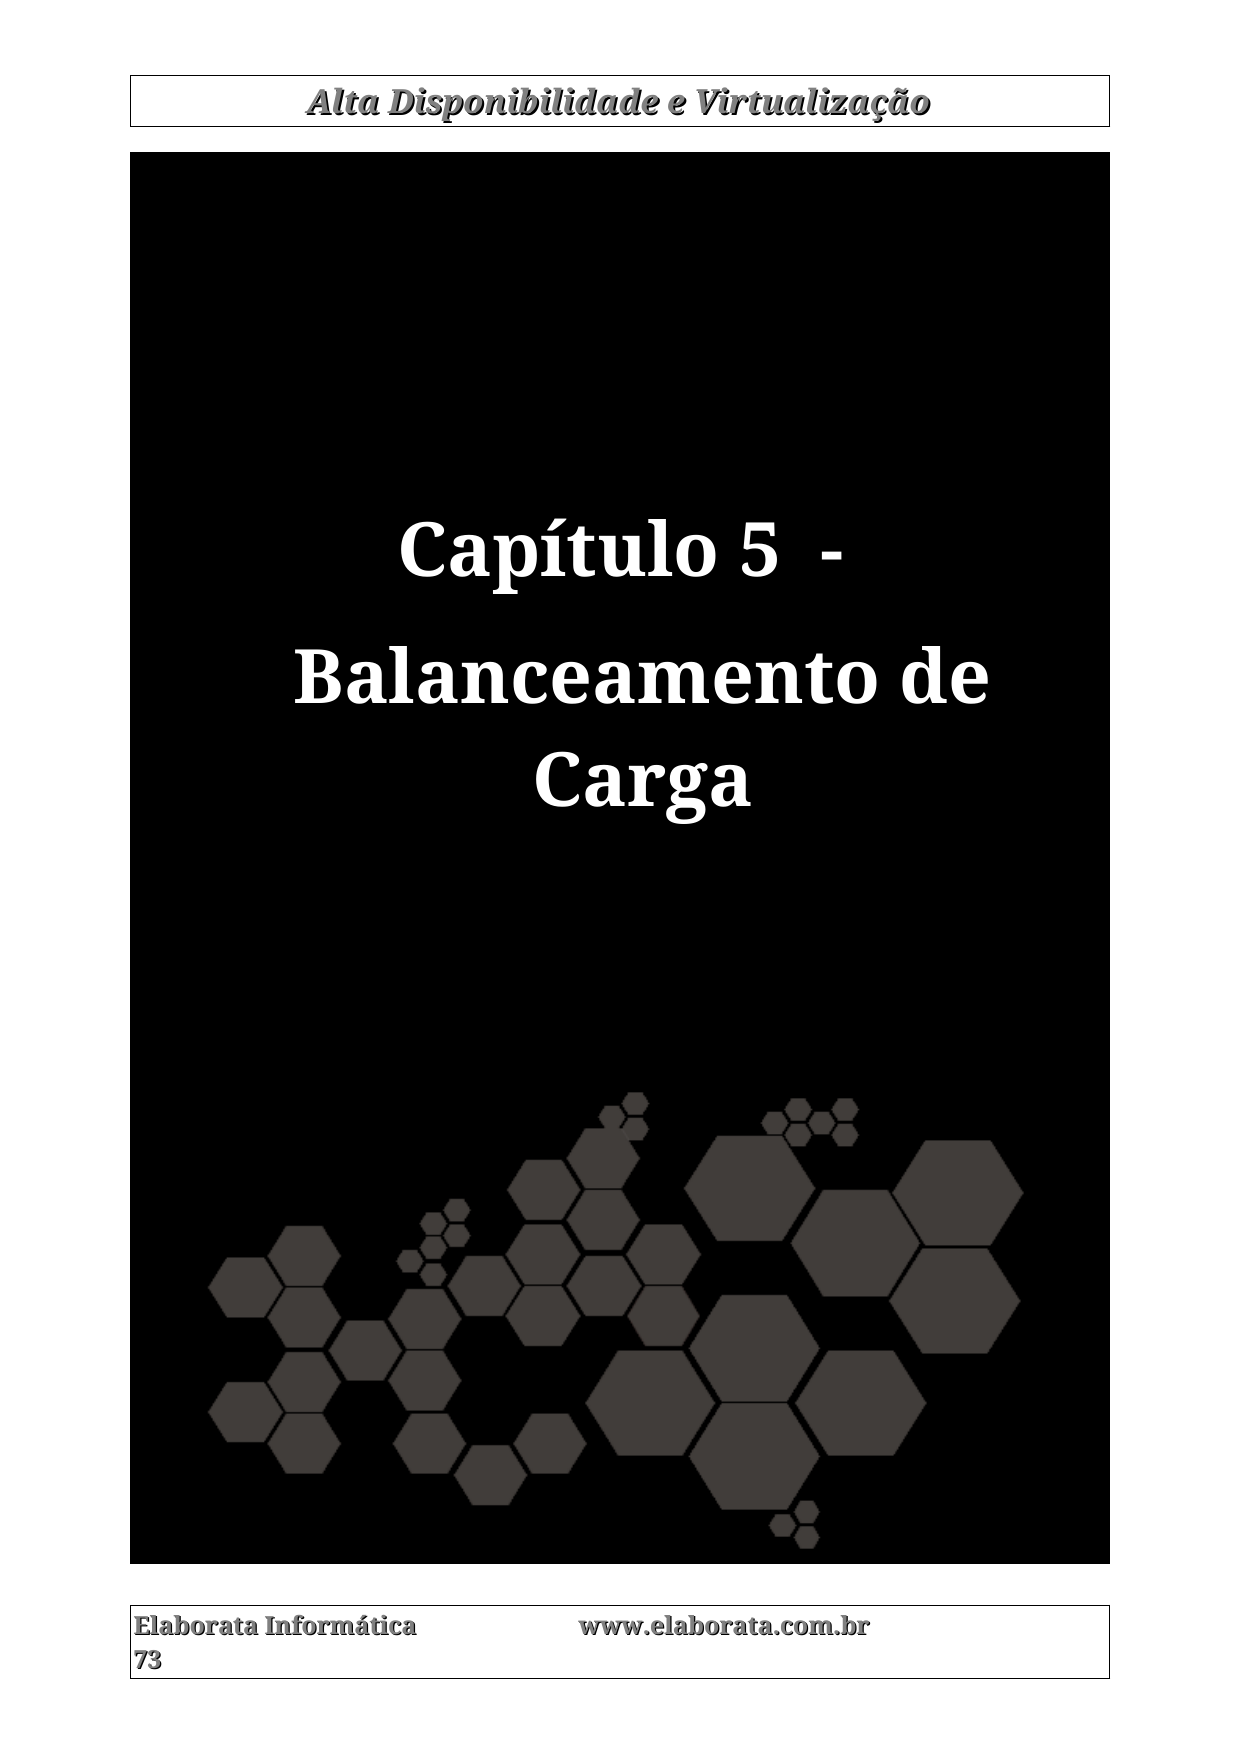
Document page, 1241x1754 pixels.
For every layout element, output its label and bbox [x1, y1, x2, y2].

picture [191, 1061, 1049, 1564]
